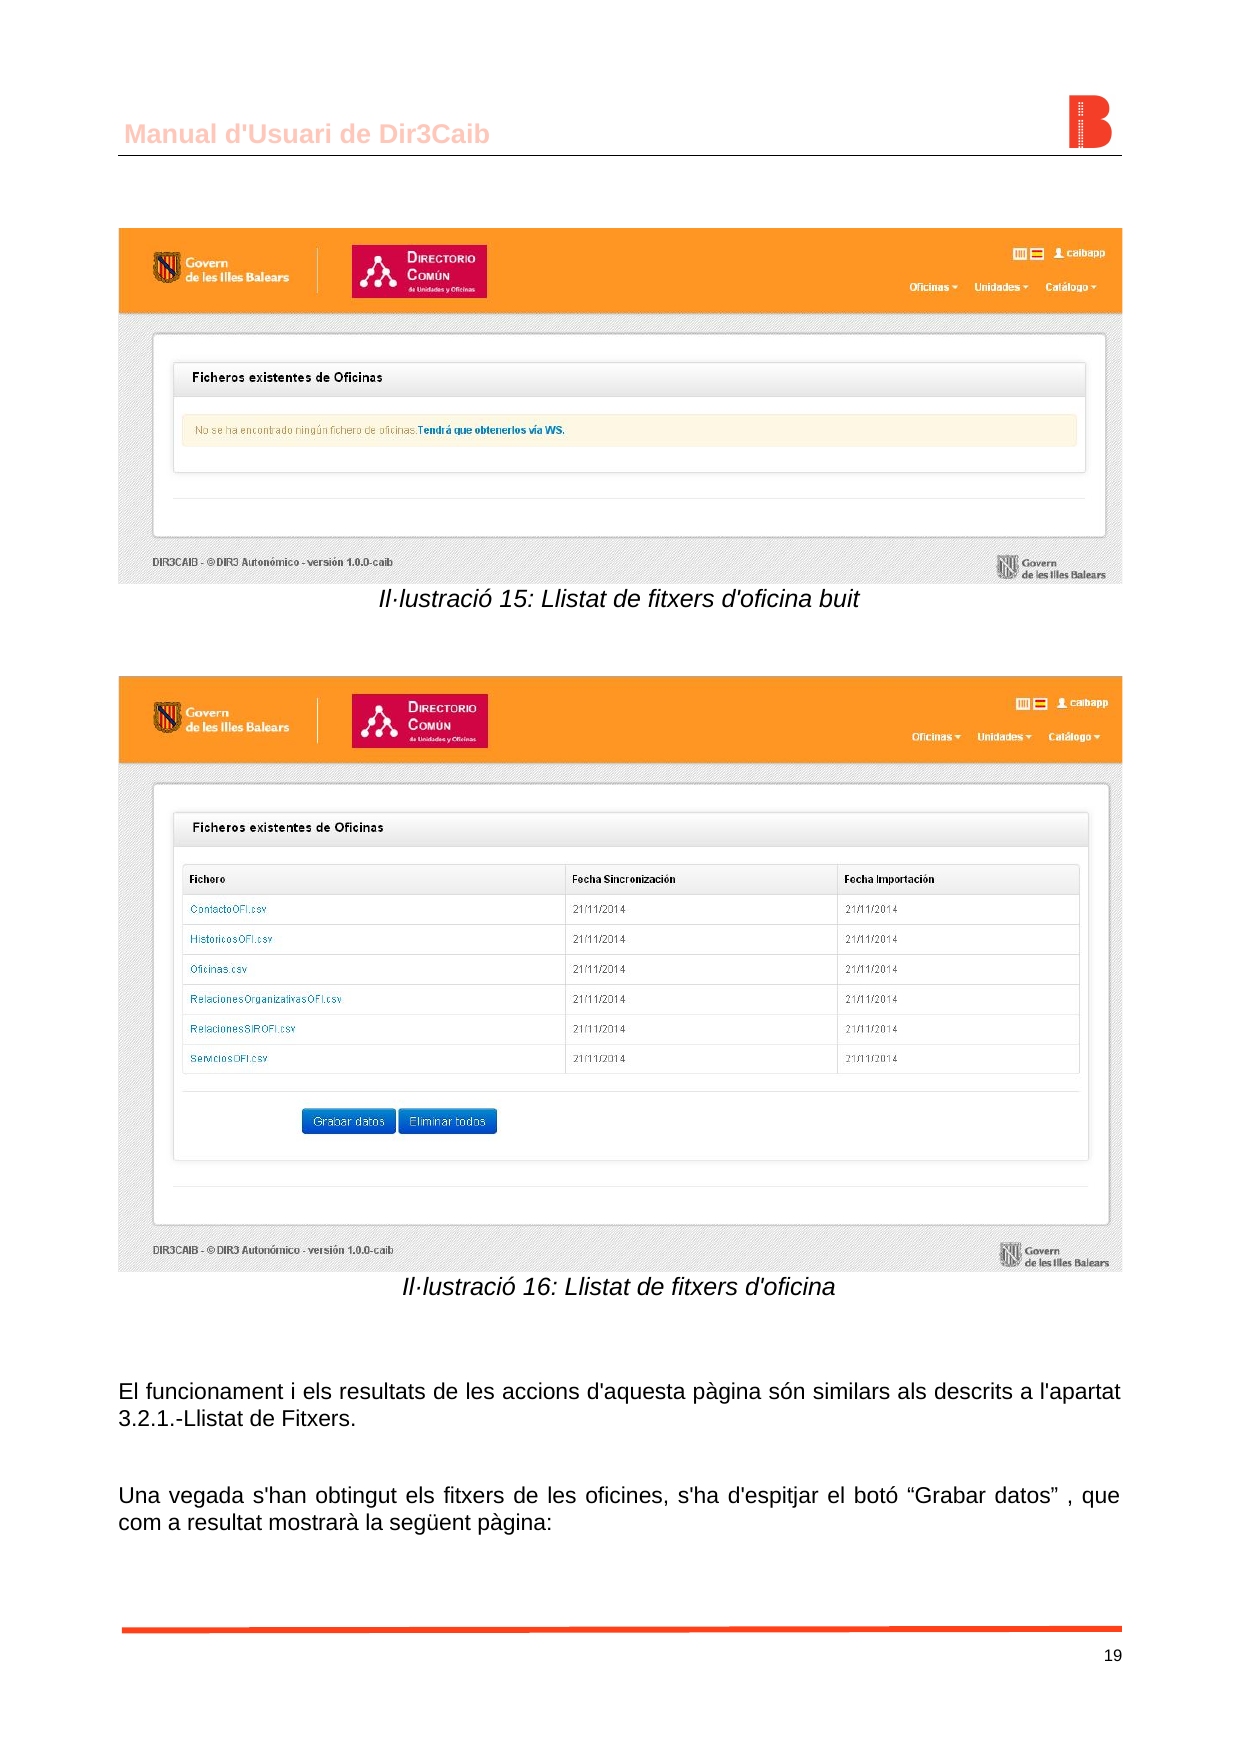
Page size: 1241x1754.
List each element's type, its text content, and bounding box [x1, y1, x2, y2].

picture [1063, 94, 1117, 150]
text Il·lustració 16: Llistat de fitxers d'oficina [118, 1272, 1122, 1300]
text Una vegada s'han obtingut els fitxers de les oficines, s'ha d'espitjar el botó “Grabar datos” , que com a resultat mostrarà la següent pàgina: [118, 1482, 1122, 1535]
picture [118, 228, 1123, 584]
text El funcionament i els resultats de les accions d'aquesta pàgina són similars als descrits a l'apartat 3.2.1.-Llistat de Fitxers. [118, 1378, 1122, 1431]
text Il·lustració 15: Llistat de fitxers d'oficina buit [118, 584, 1122, 612]
picture [118, 676, 1123, 1272]
